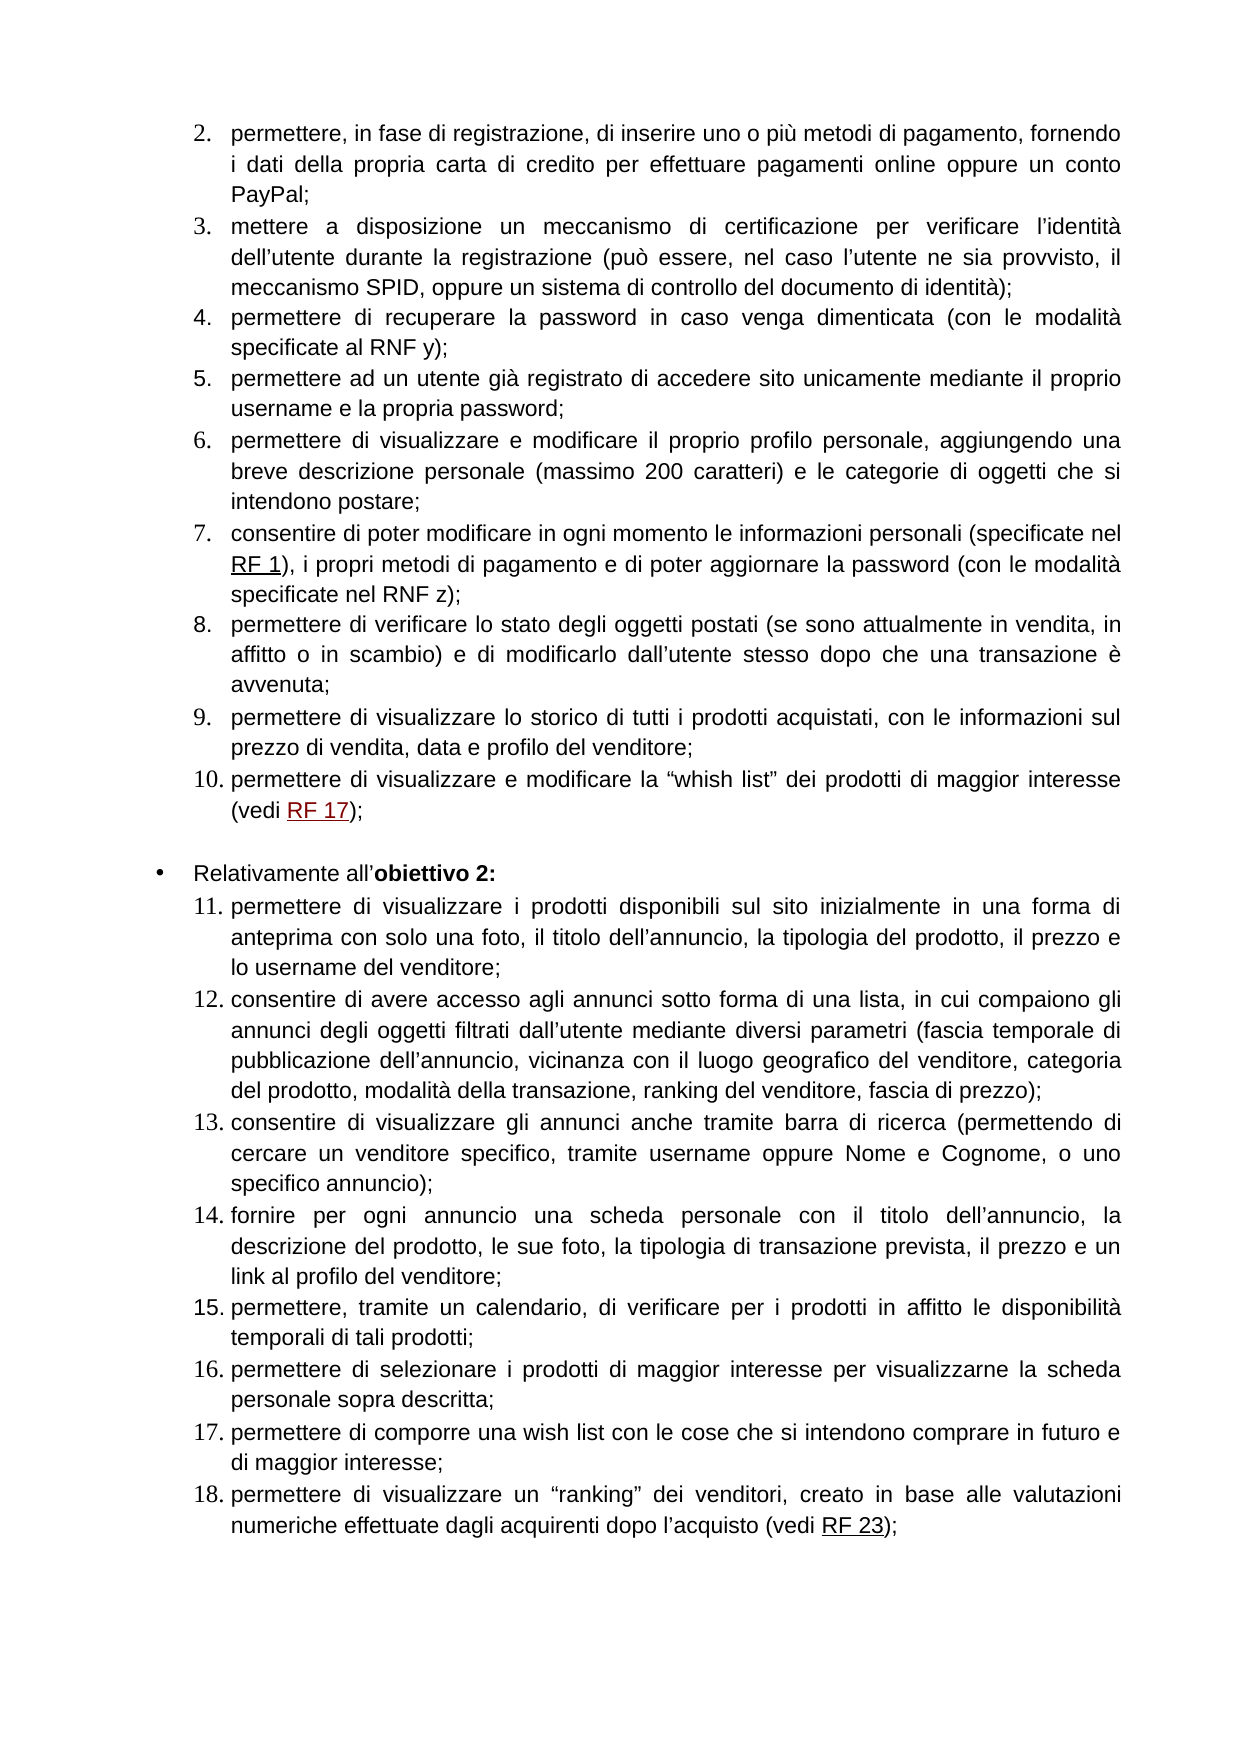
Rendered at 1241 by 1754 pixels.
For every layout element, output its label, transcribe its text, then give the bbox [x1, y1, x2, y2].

list fornire per ogni annuncio una scheda personale con il titolo dell’annuncio, la descrizione del prodotto, le sue foto, la tipologia di transazione prevista, il prezzo e un link al profilo del venditore; [193, 1200, 1122, 1289]
list consentire di visualizzare gli annunci anche tramite barra di ricerca (permettendo di cercare un venditore specifico, tramite username oppure Nome e Cognome, o uno specifico annuncio); [193, 1107, 1122, 1197]
list permettere di verificare lo stato degli oggetti postati (se sono attualmente in vendita, in affitto o in scambio) e di modificarlo dall’utente stesso dopo che una transazione è avvenuta; [193, 611, 1122, 698]
list mettere a disposizione un meccanismo di certificazione per verificare l’identità dell’utente durante la registrazione (può essere, nel caso l’utente ne sia provvisto, il meccanismo SPID, oppure un sistema di controllo del documento di identità); [193, 211, 1122, 300]
list permettere, in fase di registrazione, di inserire uno o più metodi di pagamento, fornendo i dati della propria carta di credito per effettuare pagamenti online oppure un conto PayPal; [193, 118, 1122, 207]
list permettere di visualizzare lo storico di tutti i prodotti acquistati, con le informazioni sul prezzo di vendita, data e profilo del venditore; [193, 702, 1122, 761]
list Relativamente all’obiettivo 2: [156, 860, 1122, 887]
list consentire di poter modificare in ogni momento le informazioni personali (specificate nel RF 1), i propri metodi di pagamento e di poter aggiornare la password (con le modalità specificate nel RNF z); [193, 518, 1122, 607]
list permettere, tramite un calendario, di verificare per i prodotti in affitto le disponibilità temporali di tali prodotti; [193, 1293, 1122, 1350]
list permettere di selezionare i prodotti di maggior interesse per visualizzarne la scheda personale sopra descritta; [193, 1354, 1122, 1413]
list permettere ad un utente già registrato di accedere sito unicamente mediante il proprio username e la propria password; [193, 364, 1122, 421]
list permettere di visualizzare un “ranking” dei venditori, creato in base alle valutazioni numeriche effettuate dagli acquirenti dopo l’acquisto (vedi RF 23); [193, 1479, 1122, 1538]
list permettere di visualizzare i prodotti disponibili sul sito inizialmente in una forma di anteprima con solo una foto, il titolo dell’annuncio, la tipologia del prodotto, il prezzo e lo username del venditore; [193, 891, 1122, 980]
list permettere di visualizzare e modificare la “whish list” dei prodotti di maggior interesse (vedi RF 17); [193, 764, 1122, 823]
list consentire di avere accesso agli annunci sotto forma di una lista, in cui compaiono gli annunci degli oggetti filtrati dall’utente mediante diversi parametri (fascia temporale di pubblicazione dell’annuncio, vicinanza con il luogo geografico del venditore, categoria del prodotto, modalità della transazione, ranking del venditore, fascia di prezzo); [193, 984, 1122, 1103]
list permettere di recuperare la password in caso venga dimenticata (con le modalità specificate al RNF y); [193, 304, 1122, 361]
list permettere di comporre una wish list con le cose che si intendono comprare in futuro e di maggior interesse; [193, 1417, 1122, 1476]
list permettere di visualizzare e modificare il proprio profilo personale, aggiungendo una breve descrizione personale (massimo 200 caratteri) e le categorie di oggetti che si intendono postare; [193, 425, 1122, 514]
